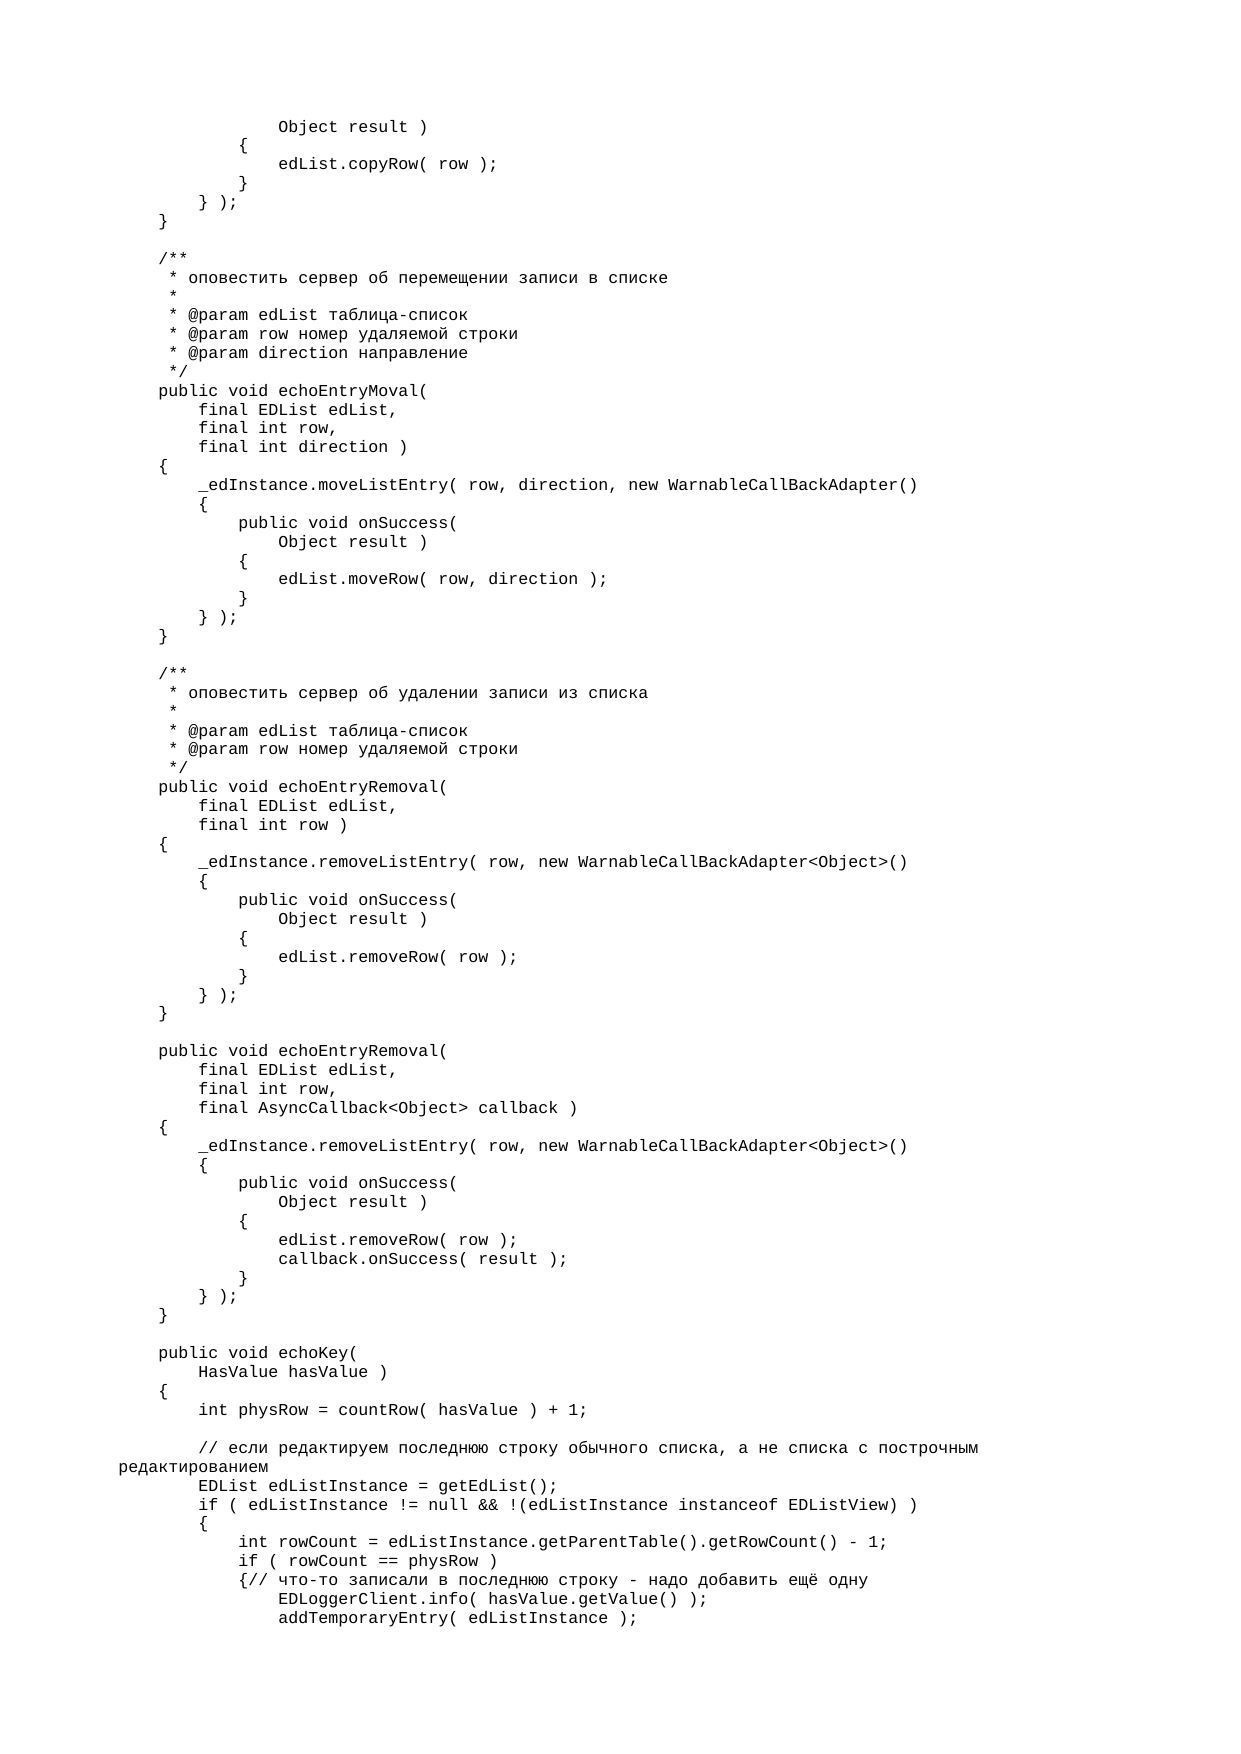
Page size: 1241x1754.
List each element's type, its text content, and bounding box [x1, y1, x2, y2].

text } [118, 1307, 1122, 1326]
text HasValue hasValue ) [118, 1364, 1122, 1383]
text { [118, 552, 1122, 571]
text edList.removeRow( row ); [118, 1231, 1122, 1250]
text * @param row номер удаляемой строки [118, 326, 1122, 345]
text public void onSuccess( [118, 892, 1122, 911]
text final AsyncCallback<Object> callback ) [118, 1099, 1122, 1118]
text } [118, 627, 1122, 646]
text * оповестить сервер об перемещении записи в списке [118, 269, 1122, 288]
text * @param row номер удаляемой строки [118, 741, 1122, 760]
text * @param edList таблица-список [118, 722, 1122, 741]
text { [118, 1118, 1122, 1137]
text addTemporaryEntry( edListInstance ); [118, 1609, 1122, 1628]
text * оповестить сервер об удалении записи из списка [118, 684, 1122, 703]
text final int direction ) [118, 439, 1122, 458]
text final EDList edList, [118, 401, 1122, 420]
text {// что-то записали в последнюю строку - надо добавить ещё одну [118, 1571, 1122, 1590]
text } ); [118, 986, 1122, 1005]
text final int row ) [118, 816, 1122, 835]
text int physRow = countRow( hasValue ) + 1; [118, 1401, 1122, 1420]
text if ( rowCount == physRow ) [118, 1553, 1122, 1571]
text } ); [118, 193, 1122, 212]
text * [118, 288, 1122, 307]
text final EDList edList, [118, 797, 1122, 816]
text { [118, 1156, 1122, 1175]
text final int row, [118, 1081, 1122, 1099]
text */ [118, 363, 1122, 382]
text Object result ) [118, 911, 1122, 929]
text } [118, 590, 1122, 609]
text */ [118, 760, 1122, 779]
text final int row, [118, 420, 1122, 439]
text { [118, 1515, 1122, 1534]
text public void echoEntryRemoval( [118, 779, 1122, 797]
text EDList edListInstance = getEdList(); [118, 1477, 1122, 1496]
text } [118, 175, 1122, 193]
text Object result ) [118, 1194, 1122, 1213]
text { [118, 1213, 1122, 1231]
text * @param direction направление [118, 345, 1122, 363]
text } [118, 1005, 1122, 1024]
text Object result ) [118, 533, 1122, 552]
text } [118, 967, 1122, 986]
text EDLoggerClient.info( hasValue.getValue() ); [118, 1590, 1122, 1609]
text edList.removeRow( row ); [118, 948, 1122, 967]
text * @param edList таблица-список [118, 307, 1122, 326]
text edList.moveRow( row, direction ); [118, 571, 1122, 590]
text { [118, 458, 1122, 477]
text } [118, 212, 1122, 231]
text Object result ) [118, 118, 1122, 137]
text public void echoEntryRemoval( [118, 1043, 1122, 1062]
text public void echoEntryMoval( [118, 382, 1122, 401]
text { [118, 1383, 1122, 1401]
text _edInstance.removeListEntry( row, new WarnableCallBackAdapter<Object>() [118, 1137, 1122, 1156]
text { [118, 873, 1122, 892]
text public void onSuccess( [118, 514, 1122, 533]
text } [118, 1269, 1122, 1288]
text _edInstance.moveListEntry( row, direction, new WarnableCallBackAdapter() [118, 477, 1122, 496]
text /** [118, 250, 1122, 269]
text { [118, 929, 1122, 948]
text if ( edListInstance != null && !(edListInstance instanceof EDListView) ) [118, 1496, 1122, 1515]
text public void echoKey( [118, 1345, 1122, 1364]
text } ); [118, 609, 1122, 627]
text { [118, 835, 1122, 854]
text } ); [118, 1288, 1122, 1307]
text { [118, 137, 1122, 156]
text int rowCount = edListInstance.getParentTable().getRowCount() - 1; [118, 1534, 1122, 1553]
text * [118, 703, 1122, 722]
text /** [118, 666, 1122, 684]
text callback.onSuccess( result ); [118, 1250, 1122, 1269]
text public void onSuccess( [118, 1175, 1122, 1194]
text final EDList edList, [118, 1062, 1122, 1081]
text edList.copyRow( row ); [118, 156, 1122, 175]
text // если редактируем последнюю строку обычного списка, а не списка с построчным редактированием [118, 1439, 1122, 1477]
text { [118, 496, 1122, 514]
text _edInstance.removeListEntry( row, new WarnableCallBackAdapter<Object>() [118, 854, 1122, 873]
